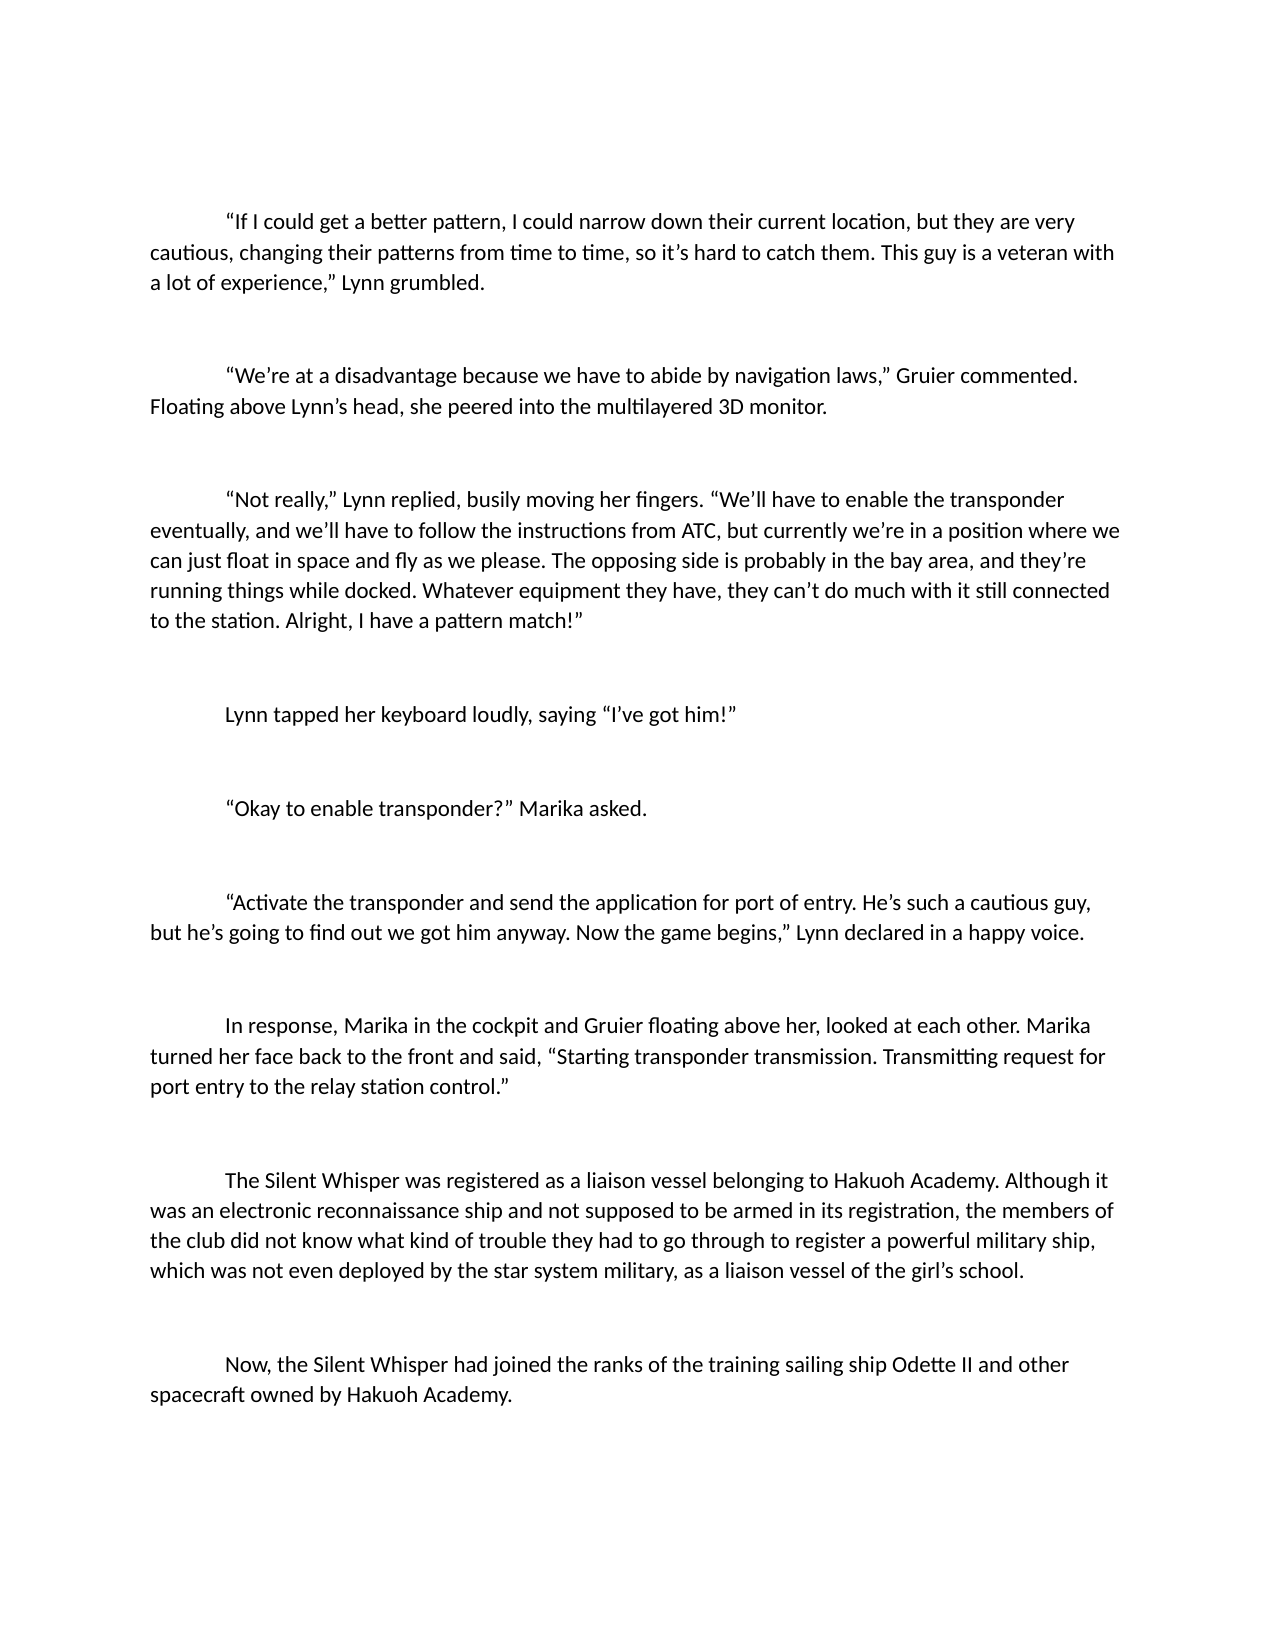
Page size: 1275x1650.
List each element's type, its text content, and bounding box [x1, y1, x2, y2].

text “If I could get a better pattern, I could narrow down their current location, but they are very cautious, changing their patterns from time to time, so it’s hard to catch them. This guy is a veteran with a lot of experience,” Lynn grumbled. [150, 207, 1125, 296]
text The Silent Whisper was registered as a liaison vessel belonging to Hakuoh Academy. Although it was an electronic reconnaissance ship and not supposed to be armed in its registration, the members of the club did not know what kind of trouble they had to go through to register a powerful military ship, which was not even deployed by the star system military, as a liaison vessel of the girl’s school. [150, 1166, 1125, 1284]
text In response, Marika in the cockpit and Gruier floating above her, looked at each other. Marika turned her face back to the front and said, “Starting transponder transmission. Transmitting request for port entry to the relay station control.” [150, 1012, 1125, 1100]
text Lynn tapped her keyboard loudly, saying “I’ve got him!” [150, 700, 1125, 728]
text “We’re at a disadvantage because we have to abide by navigation laws,” Gruier commented. Floating above Lynn’s head, she peered into the multilayered 3D monitor. [150, 362, 1125, 420]
text “Activate the transponder and send the application for port of entry. He’s such a cautious guy, but he’s going to find out we got him anyway. Now the game begins,” Lynn declared in a happy voice. [150, 888, 1125, 946]
text Now, the Silent Whisper had joined the ranks of the training sailing ship Odette II and other spacecraft owned by Hakuoh Academy. [150, 1350, 1125, 1408]
text “Not really,” Lynn replied, busily moving her fingers. “We’ll have to enable the transponder eventually, and we’ll have to follow the instructions from ATC, but currently we’re in a position where we can just float in space and fly as we please. The opposing side is probably in the bay area, and they’re running things while docked. Whatever equipment they have, they can’t do much with it still connected to the station. Alright, I have a pattern match!” [150, 486, 1125, 634]
text “Okay to enable transponder?” Marika asked. [150, 794, 1125, 822]
